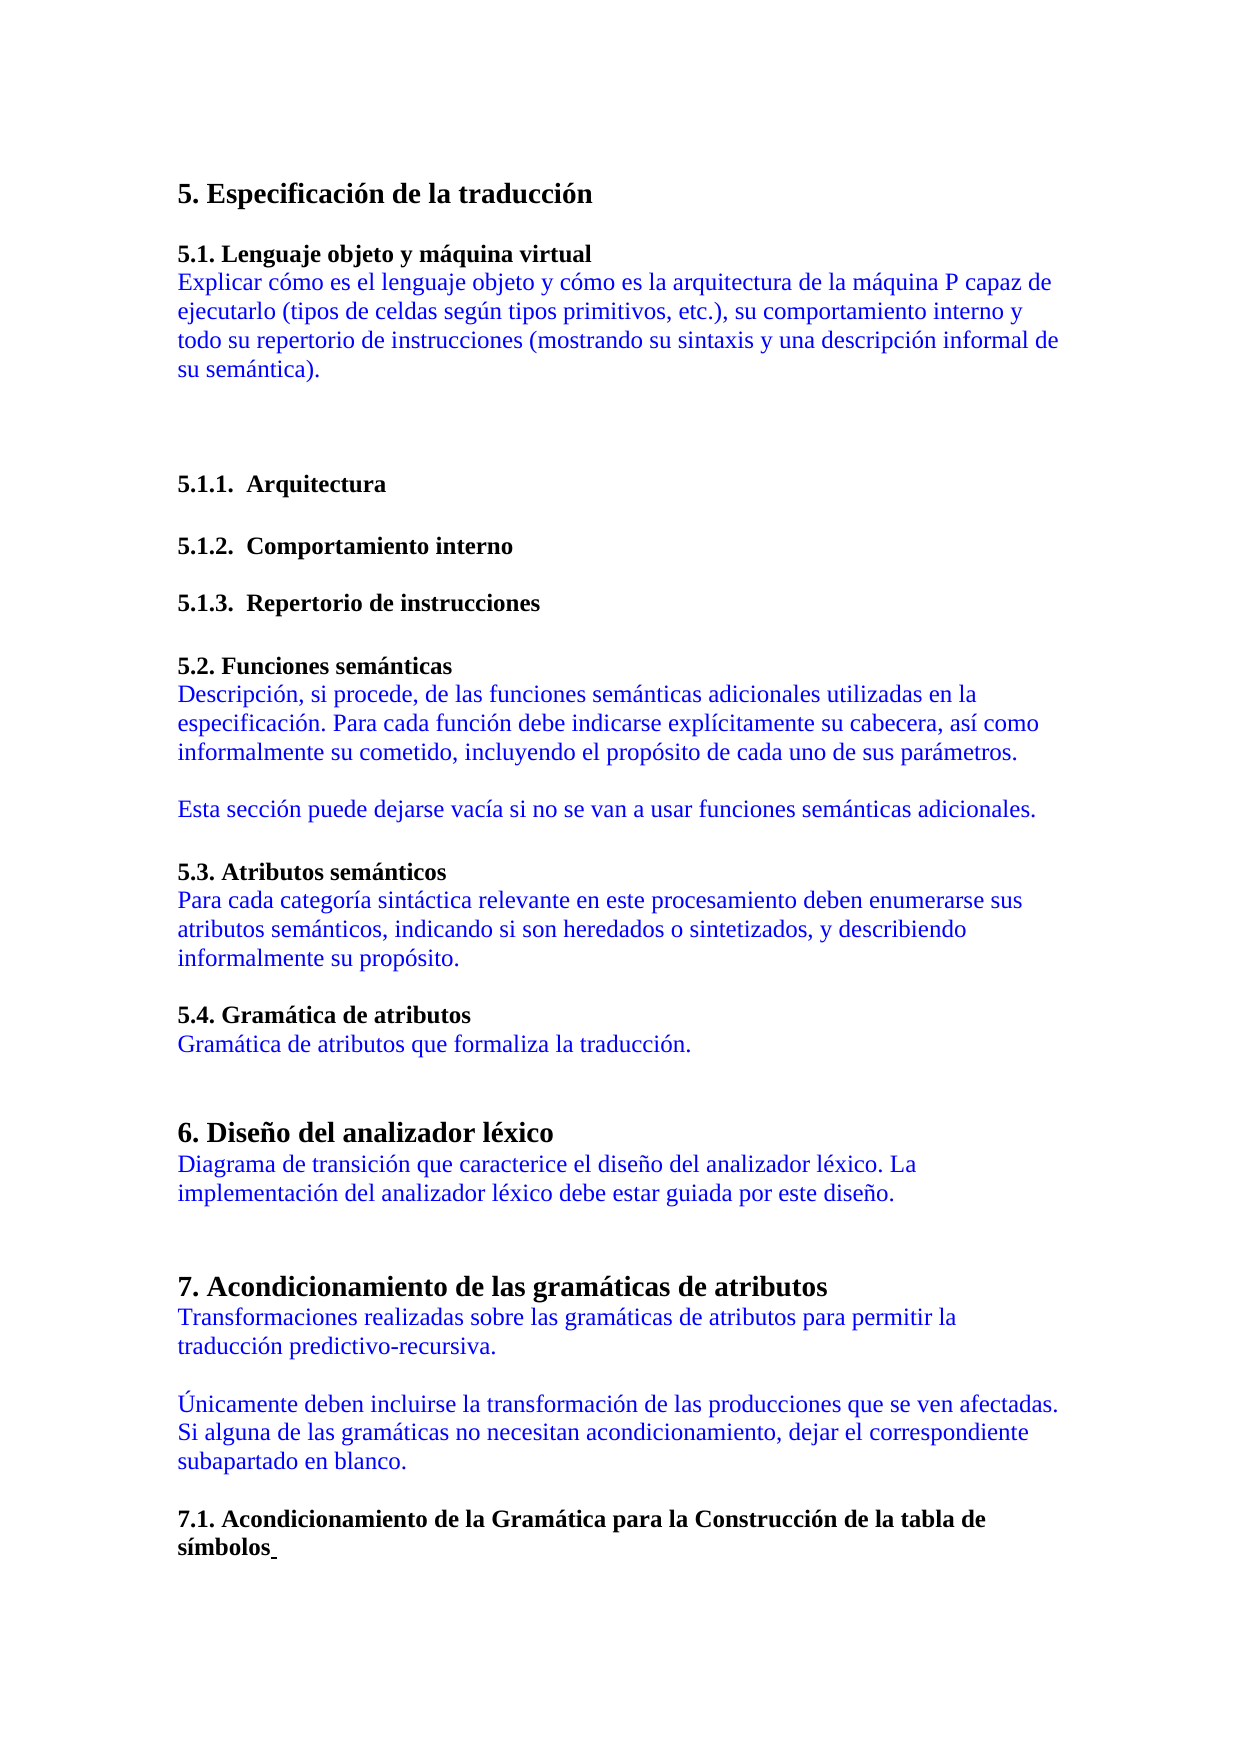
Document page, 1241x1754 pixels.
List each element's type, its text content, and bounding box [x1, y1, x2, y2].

text 5.4. Gramática de atributos [177, 1001, 1063, 1029]
text Transformaciones realizadas sobre las gramáticas de atributos para permitir la traducción predictivo-recursiva. [177, 1302, 1063, 1360]
text Diagrama de transición que caracterice el diseño del analizador léxico. La implementación del analizador léxico debe estar guiada por este diseño. [177, 1149, 1063, 1207]
text 5. Especificación de la traducción [177, 176, 1063, 210]
text 5.1.3. Repertorio de instrucciones [177, 588, 1063, 617]
text 7. Acondicionamiento de las gramáticas de atributos [177, 1269, 1063, 1302]
text 7.1. Acondicionamiento de la Gramática para la Construcción de la tabla de símbolos [177, 1504, 1063, 1561]
text Explicar cómo es el lenguaje objeto y cómo es la arquitectura de la máquina P capaz de ejecutarlo (tipos de celdas según tipos primitivos, etc.), su comportamiento interno y todo su repertorio de instrucciones (mostrando su sintaxis y una descripción informal de su semántica). [177, 267, 1063, 382]
text 5.1.1. Arquitectura [177, 469, 1063, 497]
text Descripción, si procede, de las funciones semánticas adicionales utilizadas en la especificación. Para cada función debe indicarse explícitamente su cabecera, así como informalmente su cometido, incluyendo el propósito de cada uno de sus parámetros. [177, 679, 1063, 766]
text 5.1.2. Comportamiento interno [177, 531, 1063, 560]
text 5.1. Lenguaje objeto y máquina virtual [177, 239, 1063, 267]
text 5.2. Funciones semánticas [177, 651, 1063, 679]
text Para cada categoría sintáctica relevante en este procesamiento deben enumerarse sus atributos semánticos, indicando si son heredados o sintetizados, y describiendo informalmente su propósito. [177, 886, 1063, 972]
text Únicamente deben incluirse la transformación de las producciones que se ven afectadas. Si alguna de las gramáticas no necesitan acondicionamiento, dejar el correspondiente subapartado en blanco. [177, 1389, 1063, 1475]
text 5.3. Atributos semánticos [177, 857, 1063, 886]
text Gramática de atributos que formaliza la traducción. [177, 1029, 1063, 1058]
text 6. Diseño del analizador léxico [177, 1116, 1063, 1149]
text Esta sección puede dejarse vacía si no se van a usar funciones semánticas adicionales. [177, 794, 1063, 823]
